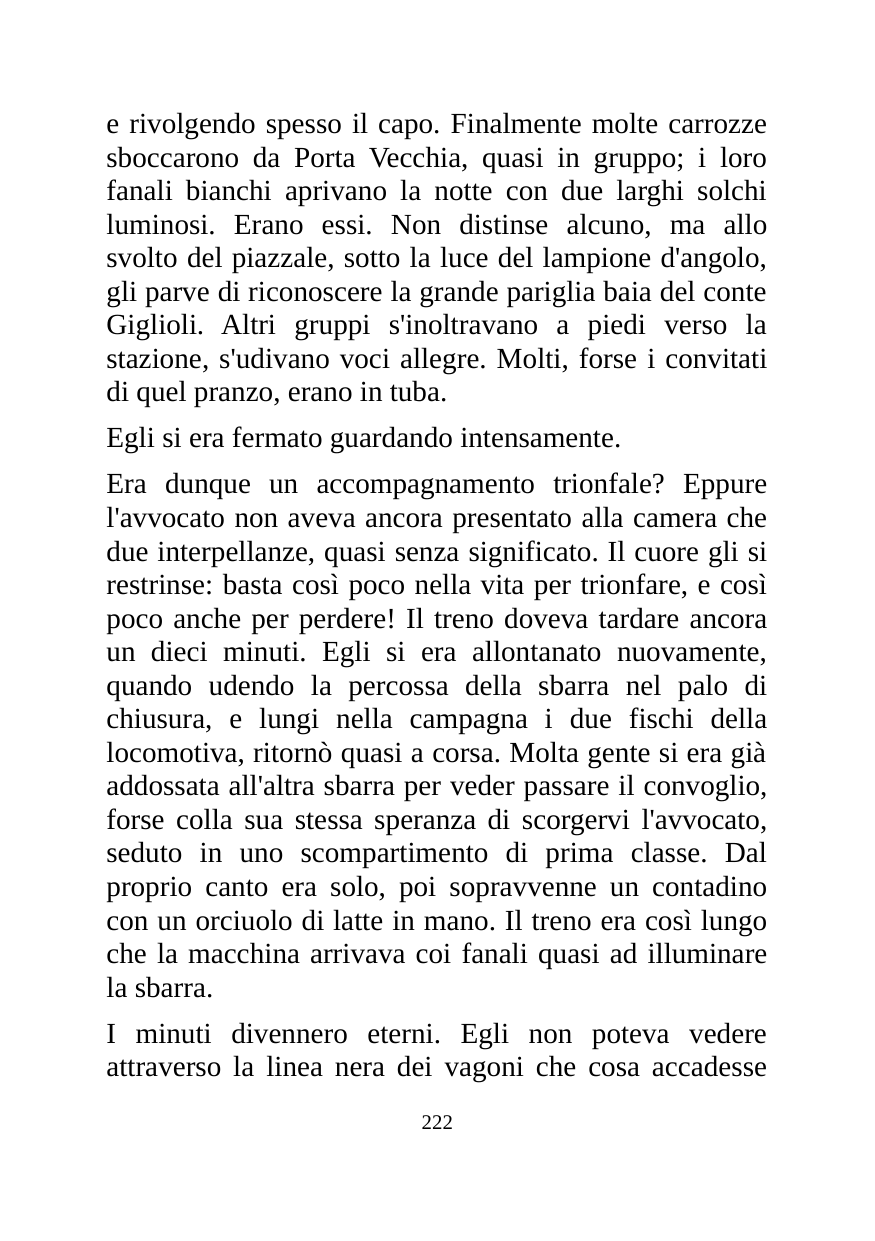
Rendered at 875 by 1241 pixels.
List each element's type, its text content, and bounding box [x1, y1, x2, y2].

text I minuti divennero eterni. Egli non poteva vedere attraverso la linea nera dei vagoni che cosa accadesse [106, 1016, 768, 1083]
text e rivolgendo spesso il capo. Finalmente molte carrozze sboccarono da Porta Vecchia, quasi in gruppo; i loro fanali bianchi aprivano la notte con due larghi solchi luminosi. Erano essi. Non distinse alcuno, ma allo svolto del piazzale, sotto la luce del lampione d'angolo, gli parve di riconoscere la grande pariglia baia del conte Giglioli. Altri gruppi s'inoltravano a piedi verso la stazione, s'udivano voci allegre. Molti, forse i convitati di quel pranzo, erano in tuba. [106, 106, 768, 408]
text Egli si era fermato guardando intensamente. [106, 421, 768, 454]
text Era dunque un accompagnamento trionfale? Eppure l'avvocato non aveva ancora presentato alla camera che due interpellanze, quasi senza significato. Il cuore gli si restrinse: basta così poco nella vita per trionfare, e così poco anche per perdere! Il treno doveva tardare ancora un dieci minuti. Egli si era allontanato nuovamente, quando udendo la percossa della sbarra nel palo di chiusura, e lungi nella campagna i due fischi della locomotiva, ritornò quasi a corsa. Molta gente si era già addossata all'altra sbarra per veder passare il convoglio, forse colla sua stessa speranza di scorgervi l'avvocato, seduto in uno scompartimento di prima classe. Dal proprio canto era solo, poi sopravvenne un contadino con un orciuolo di latte in mano. Il treno era così lungo che la macchina arrivava coi fanali quasi ad illuminare la sbarra. [106, 467, 768, 1003]
